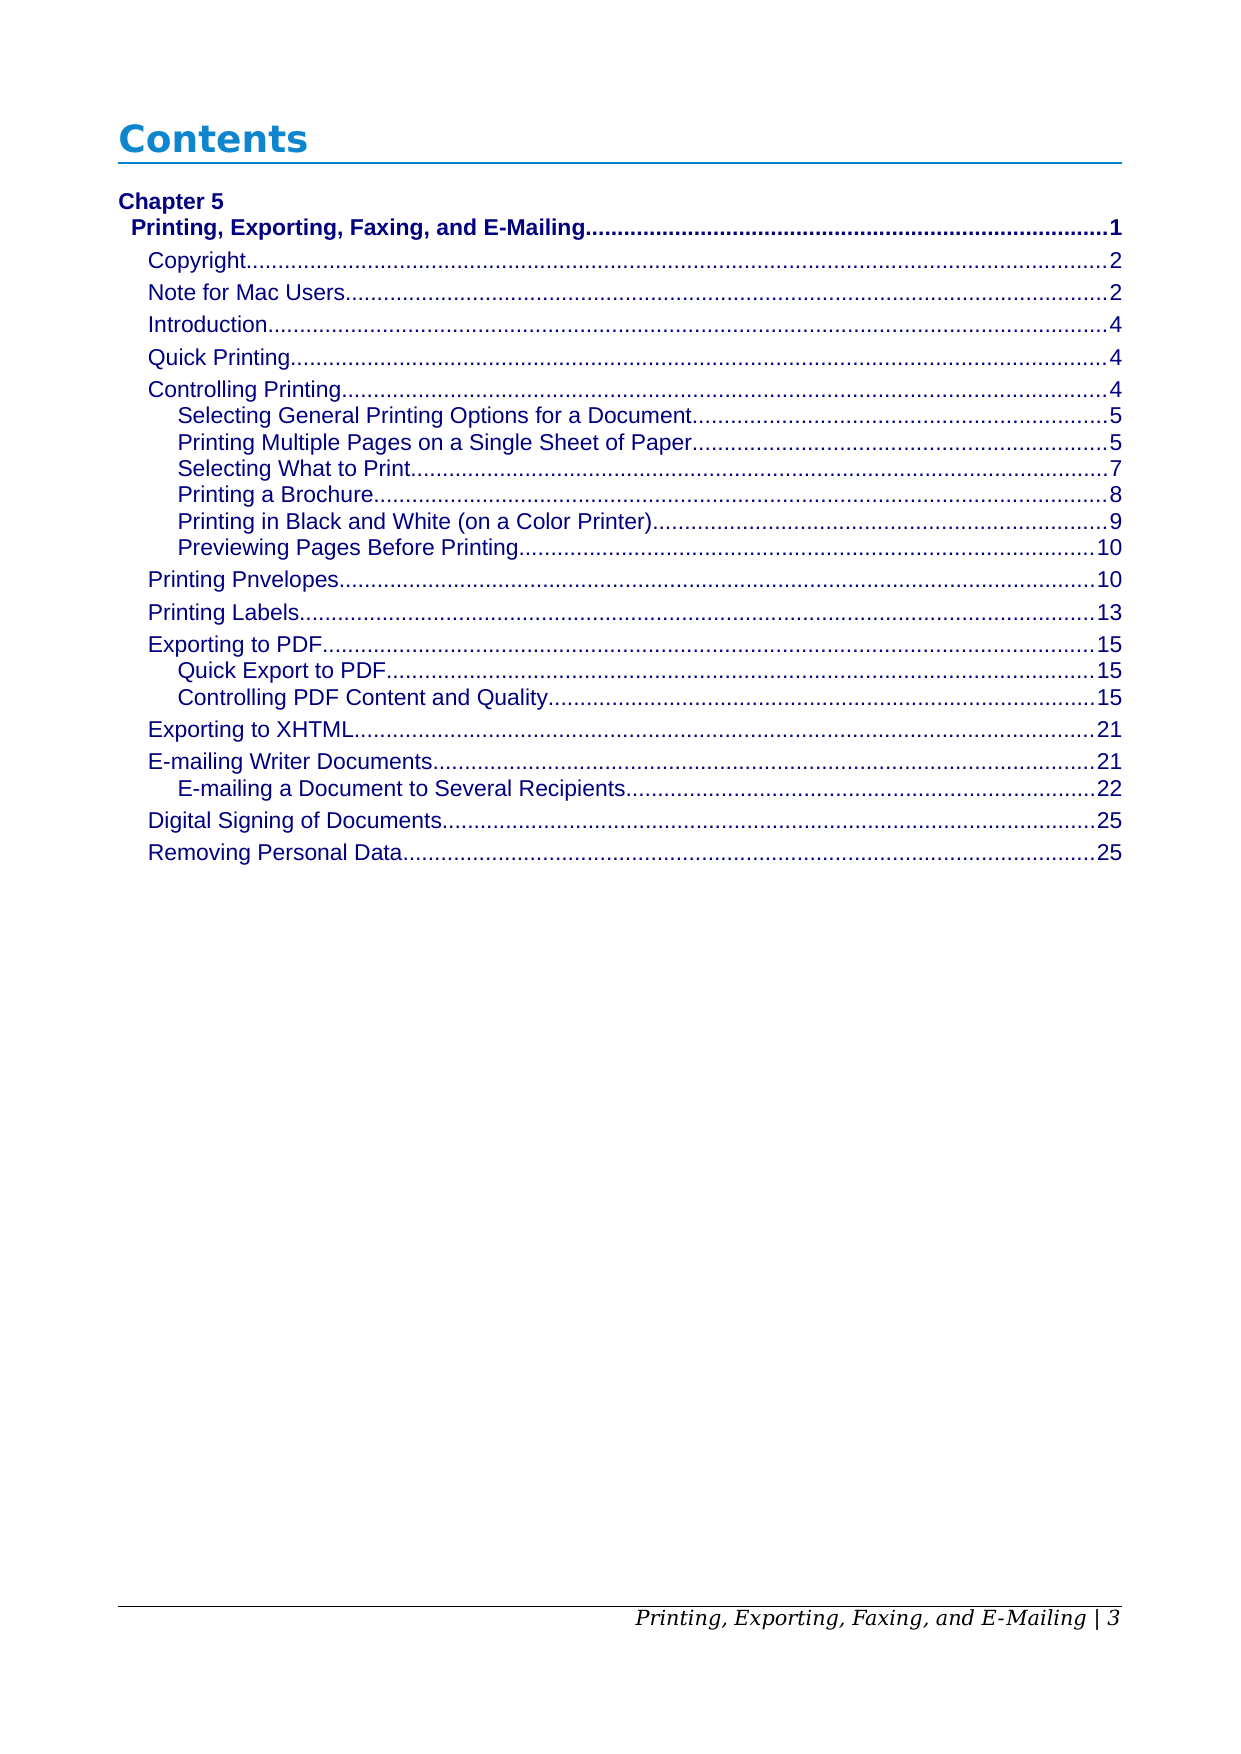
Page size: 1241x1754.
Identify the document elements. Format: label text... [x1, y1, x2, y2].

text Removing Personal Data 25 [148, 839, 1122, 865]
text Exporting to XHTML 21 [148, 716, 1122, 742]
text Printing Labels 13 [148, 598, 1122, 625]
text E-mailing Writer Documents 21 [148, 748, 1122, 774]
text Note for Mac Users 2 [148, 279, 1122, 305]
text Exporting to PDF 15 [148, 631, 1122, 657]
text Quick Printing 4 [148, 343, 1122, 370]
text Chapter 5 Printing, Exporting, Faxing, and E‑Mailing 1 [118, 188, 1122, 241]
text Printing in Black and White (on a Color Printer) 9 [177, 508, 1122, 534]
text Copyright 2 [148, 247, 1122, 273]
text Digital Signing of Documents 25 [148, 807, 1122, 833]
text Printing Pnvelopes 10 [148, 566, 1122, 593]
text Previewing Pages Before Printing 10 [177, 534, 1122, 560]
text Printing a Brochure 8 [177, 481, 1122, 508]
text Contents [118, 118, 1122, 162]
text Quick Export to PDF 15 [177, 657, 1122, 683]
text E-mailing a Document to Several Recipients 22 [177, 774, 1122, 801]
text Printing Multiple Pages on a Single Sheet of Paper 5 [177, 428, 1122, 455]
text Selecting What to Print 7 [177, 455, 1122, 481]
text Selecting General Printing Options for a Document 5 [177, 402, 1122, 428]
text Introduction 4 [148, 311, 1122, 338]
text Controlling Printing 4 [148, 376, 1122, 402]
text Controlling PDF Content and Quality 15 [177, 683, 1122, 710]
